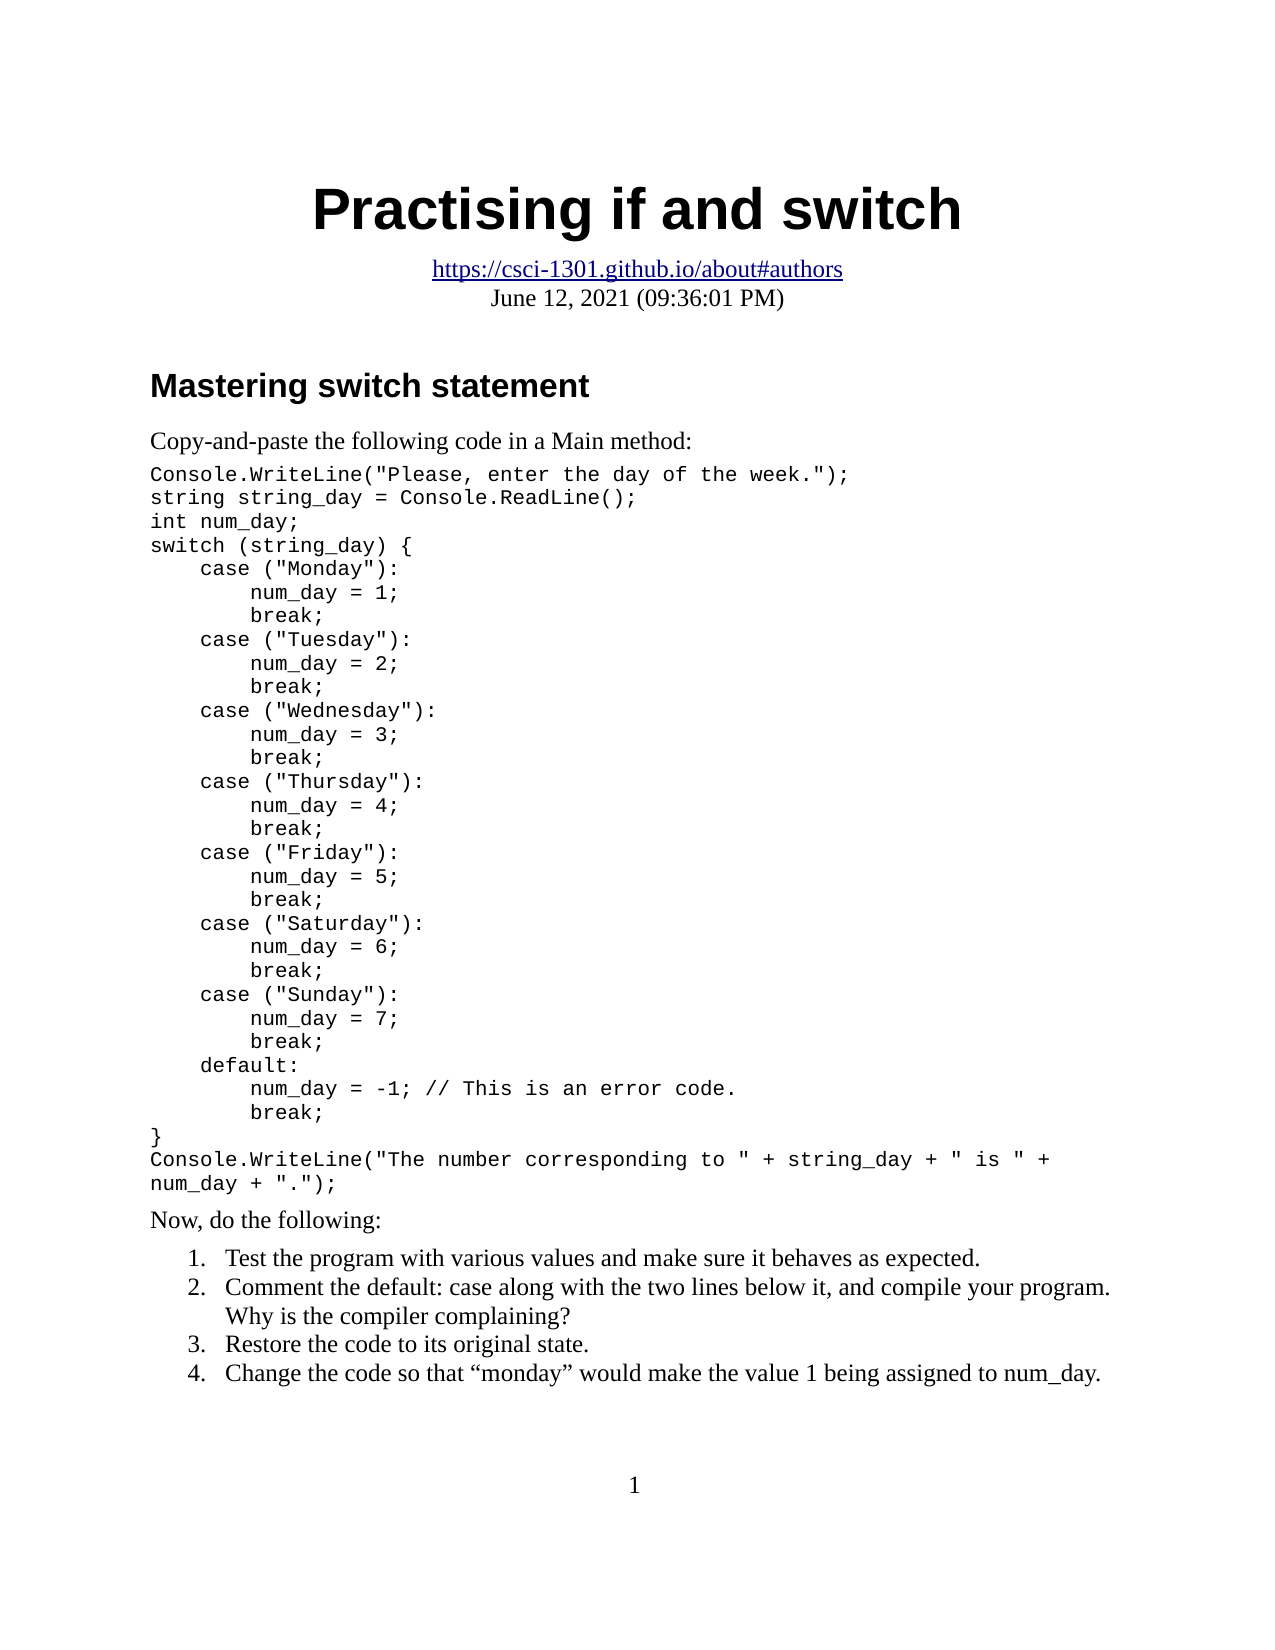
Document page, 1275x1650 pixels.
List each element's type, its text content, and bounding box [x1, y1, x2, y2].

text switch (string_day) { [150, 534, 1125, 558]
text Now, do the following: [150, 1206, 1125, 1234]
text Copy-and-paste the following code in a Main method: [150, 426, 1125, 455]
text June 12, 2021 (09:36:01 PM) [150, 283, 1125, 312]
text break; [150, 960, 1125, 984]
list Comment the default: case along with the two lines below it, and compile your program. Why is the compiler complaining? [187, 1272, 1125, 1329]
list Restore the code to its original state. [187, 1329, 1125, 1358]
text num_day = 3; [150, 724, 1125, 747]
text break; [150, 1102, 1125, 1126]
title Practising if and switch [150, 175, 1125, 242]
list Test the program with various values and make sure it behaves as expected. [187, 1243, 1125, 1272]
text num_day = 7; [150, 1007, 1125, 1031]
text num_day = 6; [150, 937, 1125, 960]
text case ("Saturday"): [150, 913, 1125, 937]
text case ("Wednesday"): [150, 700, 1125, 724]
text default: [150, 1055, 1125, 1078]
text break; [150, 606, 1125, 629]
text https://csci-1301.github.io/about#authors [150, 254, 1125, 283]
text case ("Sunday"): [150, 984, 1125, 1007]
text string string_day = Console.ReadLine(); [150, 487, 1125, 511]
text num_day = -1; // This is an error code. [150, 1078, 1125, 1102]
text case ("Monday"): [150, 558, 1125, 582]
text num_day = 4; [150, 795, 1125, 818]
text num_day = 1; [150, 582, 1125, 606]
text int num_day; [150, 511, 1125, 534]
text case ("Tuesday"): [150, 629, 1125, 653]
list Change the code so that “monday” would make the value 1 being assigned to num_day. [187, 1358, 1125, 1387]
text break; [150, 747, 1125, 771]
text Console.WriteLine("The number corresponding to " + string_day + " is " + num_day + "."); [150, 1149, 1125, 1197]
text num_day = 2; [150, 653, 1125, 676]
text case ("Friday"): [150, 842, 1125, 866]
text break; [150, 818, 1125, 842]
text } [150, 1126, 1125, 1149]
subtitle Mastering switch statement [150, 366, 1125, 404]
text break; [150, 889, 1125, 913]
text break; [150, 1031, 1125, 1055]
text Console.WriteLine("Please, enter the day of the week."); [150, 464, 1125, 487]
text num_day = 5; [150, 866, 1125, 889]
text case ("Thursday"): [150, 771, 1125, 795]
text break; [150, 676, 1125, 700]
